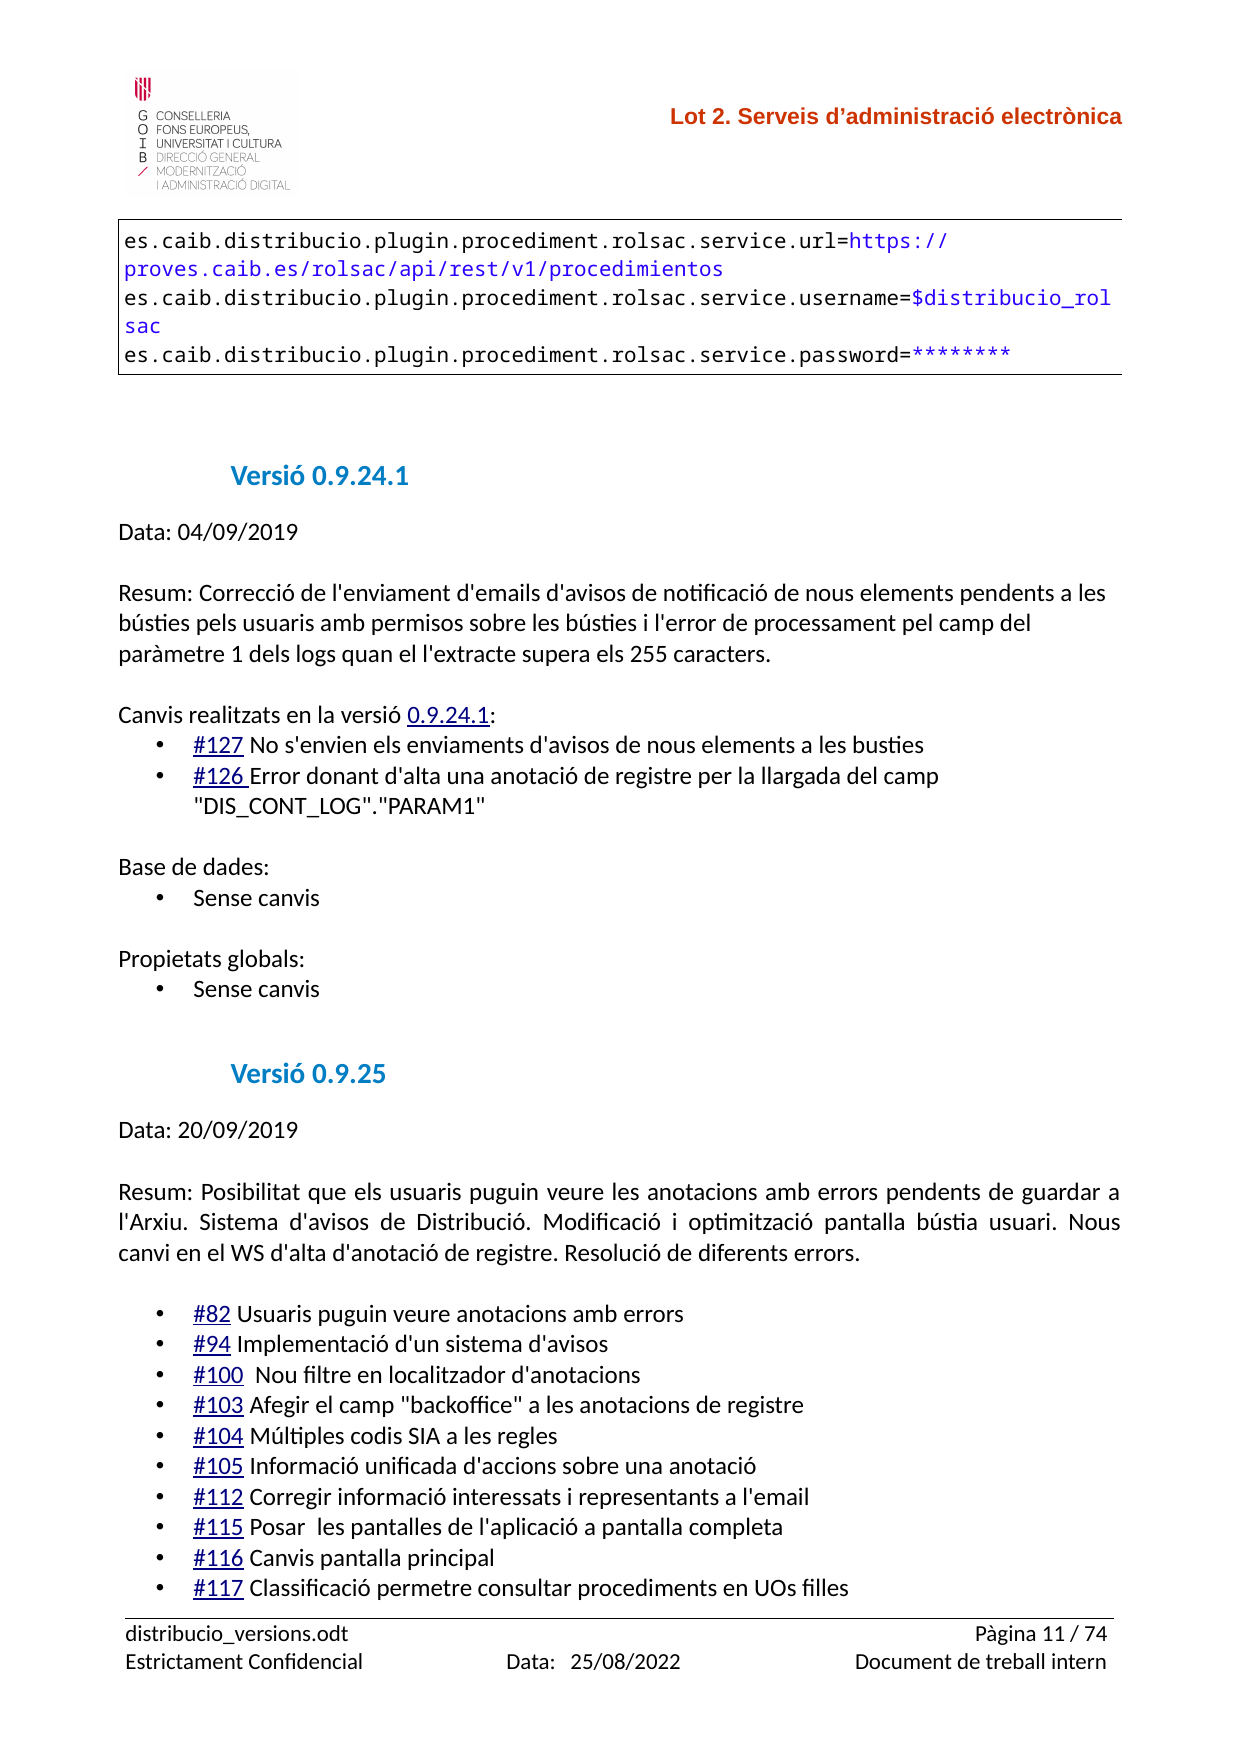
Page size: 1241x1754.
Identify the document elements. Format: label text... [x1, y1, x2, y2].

text Resum: Posibilitat que els usuaris puguin veure les anotacions amb errors pendents de guardar a l'Arxiu. Sistema d'avisos de Distribució. Modificació i optimització pantalla bústia usuari. Nous canvi en el WS d'alta d'anotació de registre. Resolució de diferents errors. [118, 1176, 1122, 1267]
text Resum: Correcció de l'enviament d'emails d'avisos de notificació de nous elements pendents a les bústies pels usuaris amb permisos sobre les bústies i l'error de processament pel camp del paràmetre 1 dels logs quan el l'extracte supera els 255 caracters. [118, 577, 1122, 668]
list #115 Posar les pantalles de l'aplicació a pantalla completa [156, 1511, 1122, 1542]
text Data: 20/09/2019 [118, 1114, 1122, 1145]
subtitle Versió 0.9.25 [153, 1055, 1122, 1091]
list #104 Múltiples codis SIA a les regles [156, 1420, 1122, 1450]
list #100 Nou filtre en localitzador d'anotacions [156, 1359, 1122, 1389]
list #127 No s'envien els enviaments d'avisos de nous elements a les busties [156, 729, 1122, 760]
text Canvis realitzats en la versió 0.9.24.1: [118, 699, 1122, 729]
text Propietats globals: [118, 943, 1122, 974]
text Data: 04/09/2019 [118, 516, 1122, 546]
list #112 Corregir informació interessats i representants a l'email [156, 1481, 1122, 1511]
list #116 Canvis pantalla principal [156, 1542, 1122, 1572]
text Base de dades: [118, 852, 1122, 882]
list #94 Implementació d'un sistema d'avisos [156, 1328, 1122, 1359]
picture [126, 70, 299, 197]
subtitle Versió 0.9.24.1 [153, 457, 1122, 492]
list #103 Afegir el camp "backoffice" a les anotacions de registre [156, 1389, 1122, 1420]
list #117 Classificació permetre consultar procediments en UOs filles [156, 1572, 1122, 1603]
list #126 Error donant d'alta una anotació de registre per la llargada del camp "DIS_CONT_LOG"."PARAM1" [156, 760, 1122, 821]
list Sense canvis [156, 974, 1122, 1004]
list #105 Informació unificada d'accions sobre una anotació [156, 1450, 1122, 1481]
list #82 Usuaris puguin veure anotacions amb errors [156, 1298, 1122, 1328]
list Sense canvis [156, 882, 1122, 913]
table_header es.caib.distribucio.plugin.procediment.rolsac.service.url=https://proves.caib.es/rolsac/api/rest/v1/procedimientos es.caib.distribucio.plugin.procediment.rolsac.service.username=$distribucio_rolsac es.caib.distribucio.plugin.procediment.rolsac.service.password=******** [119, 220, 1122, 374]
